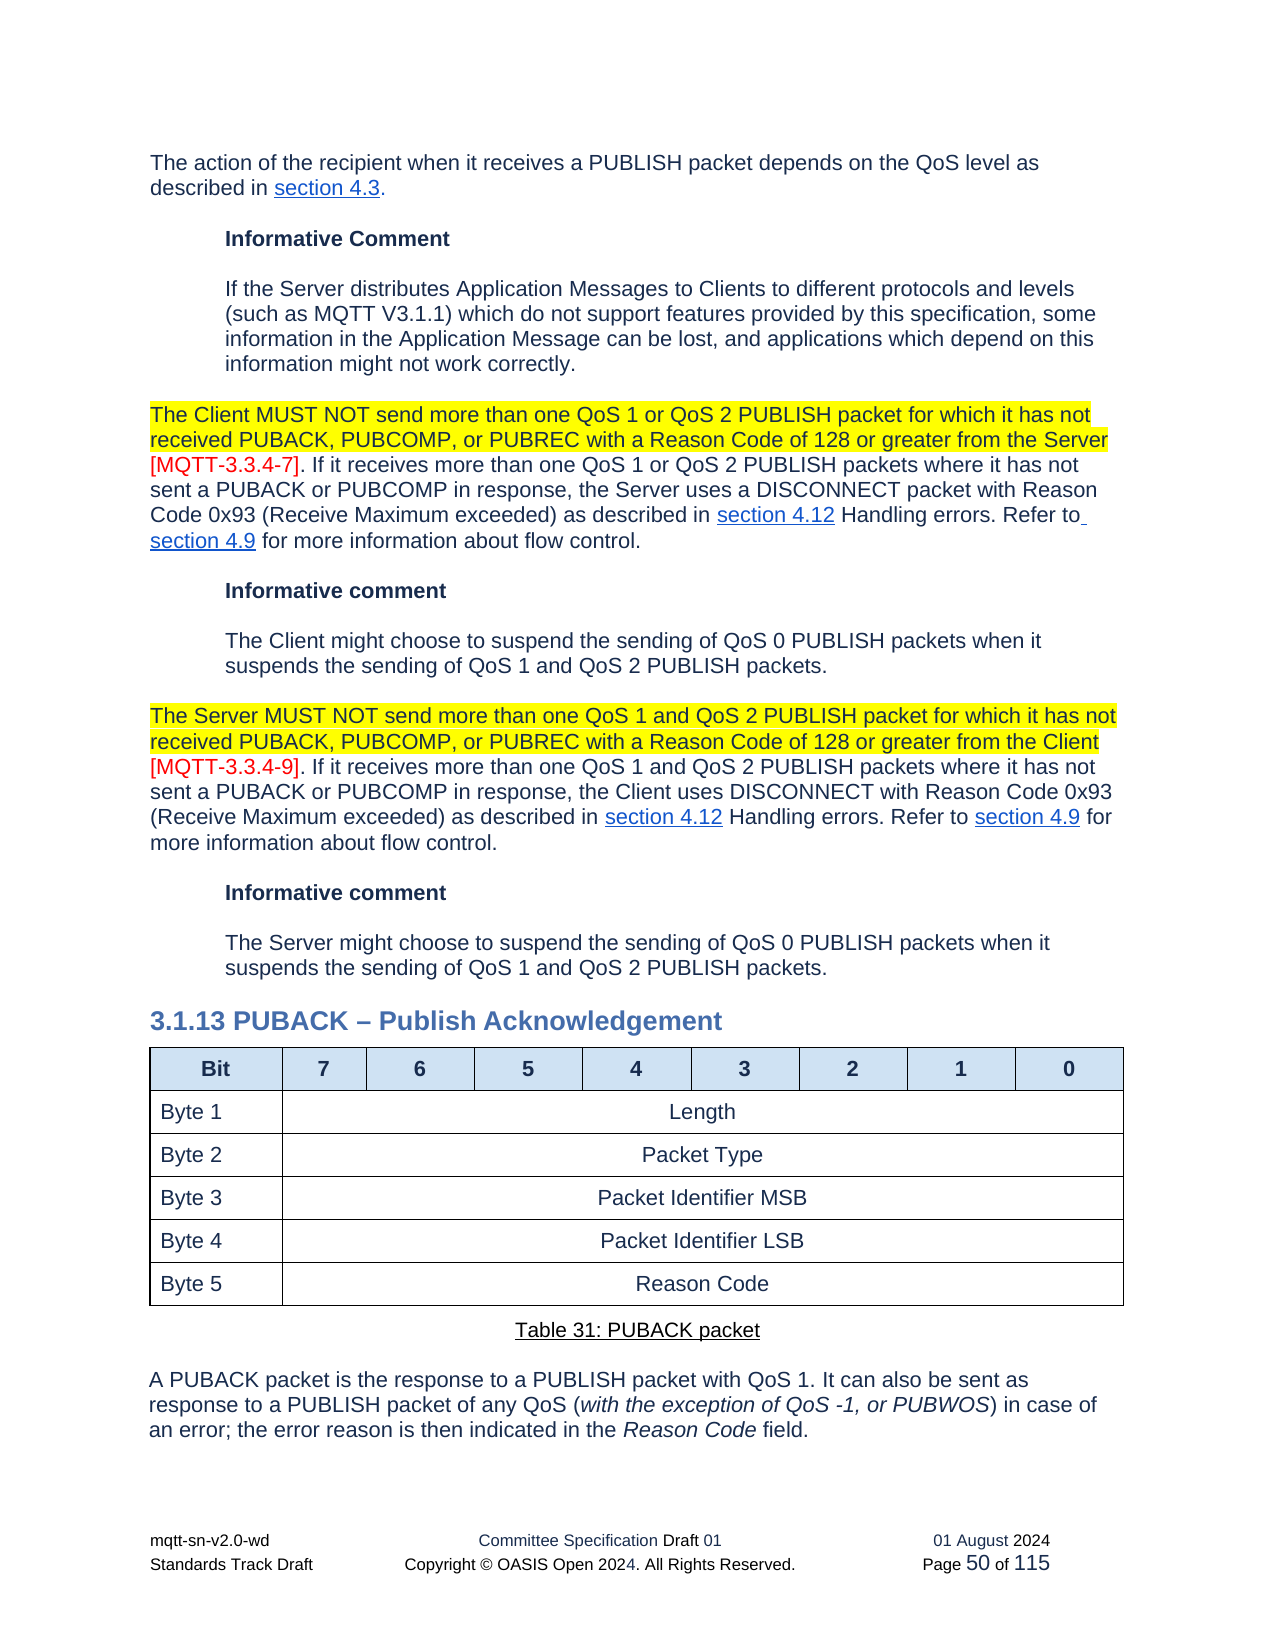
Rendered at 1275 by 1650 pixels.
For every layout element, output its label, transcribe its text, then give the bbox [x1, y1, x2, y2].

table_header 3 [692, 1048, 799, 1090]
text Informative comment [225, 578, 1125, 603]
text The Client might choose to suspend the sending of QoS 0 PUBLISH packets when it suspends the sending of QoS 1 and QoS 2 PUBLISH packets. [225, 628, 1125, 678]
table_cell Byte 3 [151, 1177, 282, 1219]
table_cell Packet Identifier LSB [283, 1220, 1123, 1262]
text Table 31: PUBACK packet [150, 1318, 1125, 1342]
text The Client MUST NOT send more than one QoS 1 or QoS 2 PUBLISH packet for which it has not received PUBACK, PUBCOMP, or PUBREC with a Reason Code of 128 or greater from the Server [MQTT-3.3.4-7]. If it receives more than one QoS 1 or QoS 2 PUBLISH packets where it has not sent a PUBACK or PUBCOMP in response, the Server uses a DISCONNECT packet with Reason Code 0x93 (Receive Maximum exceeded) as described in section 4.12 Handling errors. Refer to section 4.9 for more information about flow control. [150, 401, 1125, 553]
table_cell Packet Type [283, 1134, 1123, 1176]
text The action of the recipient when it receives a PUBLISH packet depends on the QoS level as described in section 4.3. [150, 150, 1125, 200]
table_header 2 [800, 1048, 907, 1090]
table_cell Length [283, 1091, 1123, 1133]
table_header 5 [475, 1048, 582, 1090]
table_header 0 [1016, 1048, 1123, 1090]
table_header Bit [151, 1048, 282, 1090]
table_cell Reason Code [283, 1263, 1123, 1304]
text If the Server distributes Application Messages to Clients to different protocols and levels (such as MQTT V3.1.1) which do not support features provided by this specification, some information in the Application Message can be lost, and applications which depend on this information might not work correctly. [225, 276, 1125, 376]
text A PUBACK packet is the response to a PUBLISH packet with QoS 1. It can also be sent as response to a PUBLISH packet of any QoS (with the exception of QoS -1, or PUBWOS) in case of an error; the error reason is then indicated in the Reason Code field. [148, 1366, 1124, 1442]
subtitle 3.1.13 PUBACK – Publish Acknowledgement [150, 1005, 1124, 1036]
table_cell Packet Identifier MSB [283, 1177, 1123, 1219]
text Informative comment [225, 879, 1125, 905]
text Informative Comment [150, 225, 1125, 251]
table_header 6 [367, 1048, 474, 1090]
table_header 1 [908, 1048, 1015, 1090]
table_cell Byte 1 [151, 1091, 282, 1133]
text The Server MUST NOT send more than one QoS 1 and QoS 2 PUBLISH packet for which it has not received PUBACK, PUBCOMP, or PUBREC with a Reason Code of 128 or greater from the Client [MQTT-3.3.4-9]. If it receives more than one QoS 1 and QoS 2 PUBLISH packets where it has not sent a PUBACK or PUBCOMP in response, the Client uses DISCONNECT with Reason Code 0x93 (Receive Maximum exceeded) as described in section 4.12 Handling errors. Refer to section 4.9 for more information about flow control. [150, 703, 1125, 854]
table_cell Byte 2 [151, 1134, 282, 1176]
table_cell Byte 5 [151, 1263, 282, 1304]
table_header 4 [583, 1048, 691, 1090]
text The Server might choose to suspend the sending of QoS 0 PUBLISH packets when it suspends the sending of QoS 1 and QoS 2 PUBLISH packets. [225, 930, 1125, 980]
table_header 7 [283, 1048, 366, 1090]
table_cell Byte 4 [151, 1220, 282, 1262]
